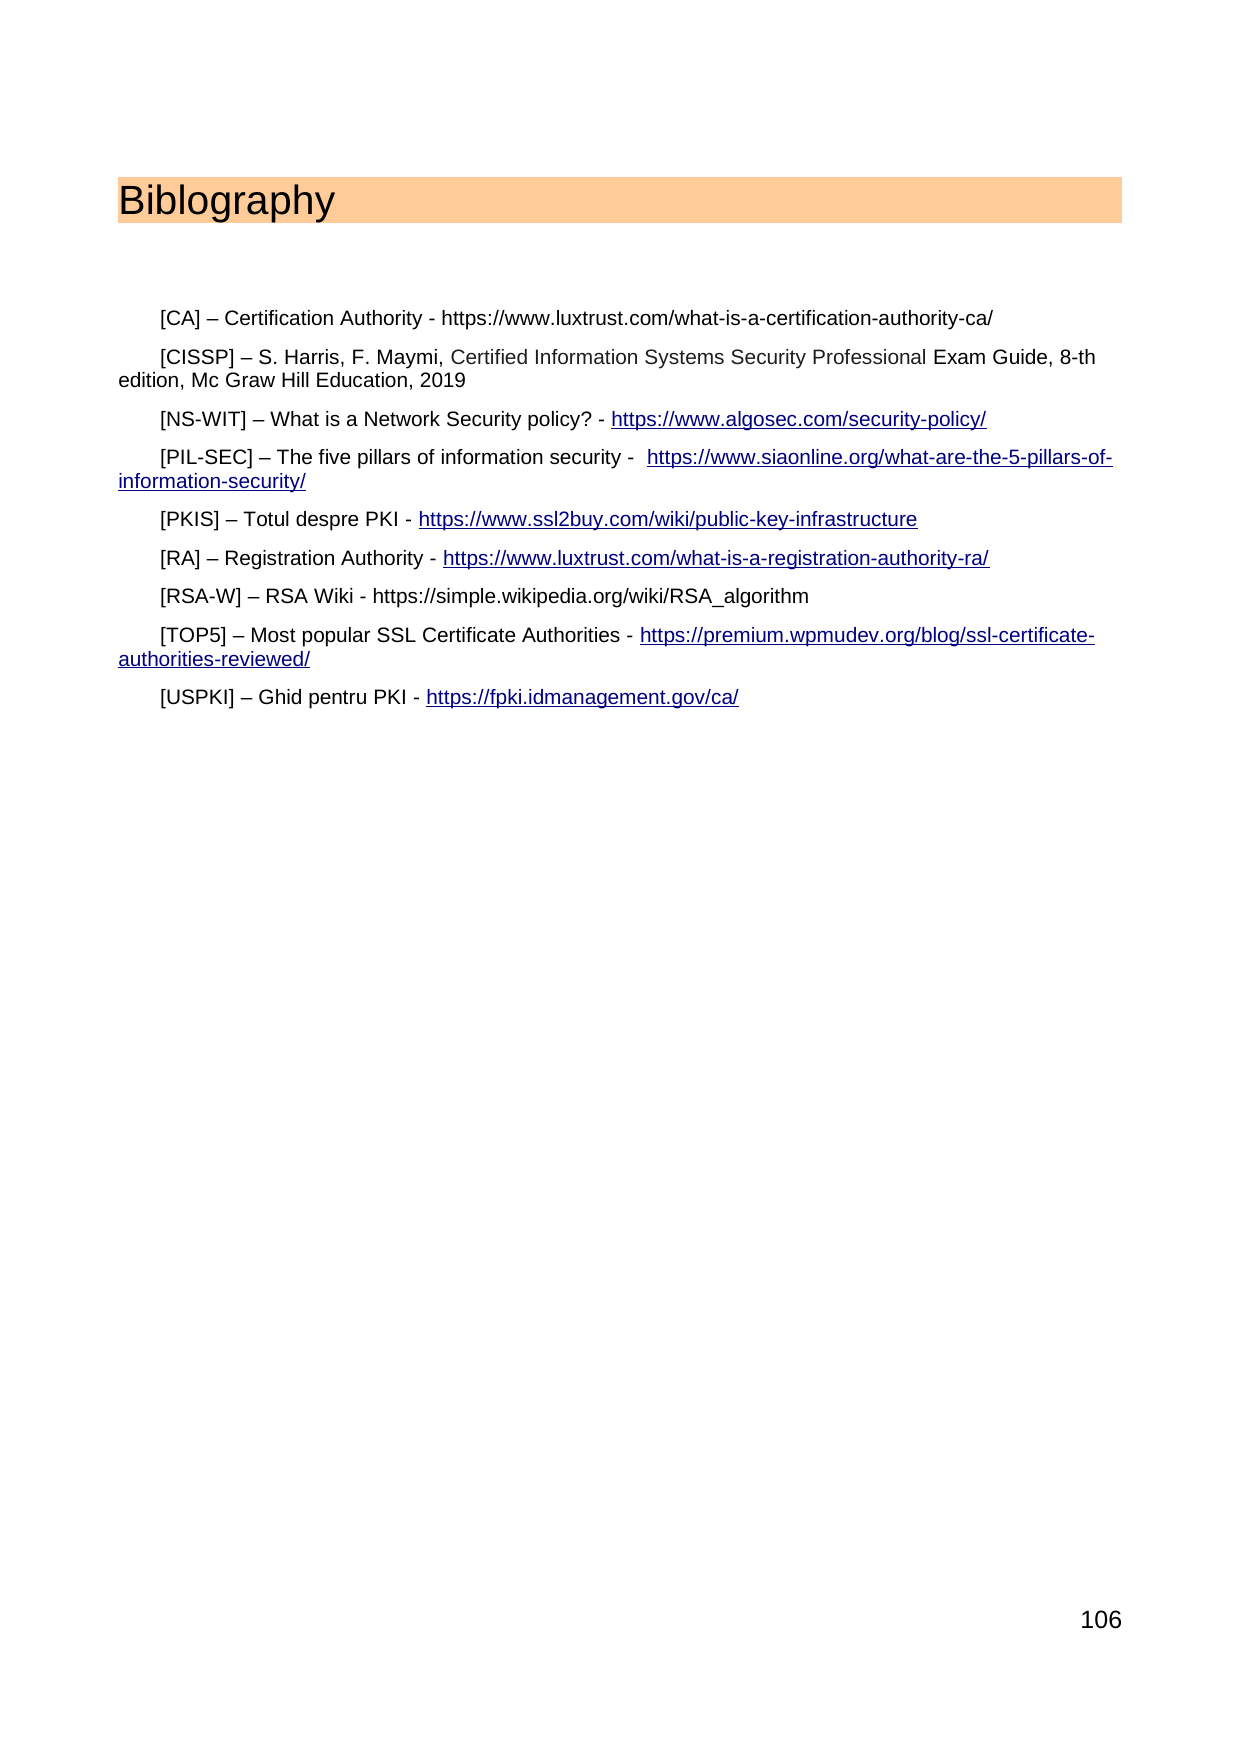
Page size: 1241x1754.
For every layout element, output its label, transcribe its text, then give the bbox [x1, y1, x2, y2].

text [NS-WIT] – What is a Network Security policy? - https://www.algosec.com/security-policy/ [118, 407, 1122, 431]
text [CA] – Certification Authority - https://www.luxtrust.com/what-is-a-certification-authority-ca/ [118, 307, 1122, 330]
text [USPKI] – Ghid pentru PKI - https://fpki.idmanagement.gov/ca/ [118, 686, 1122, 709]
subtitle Biblography [118, 177, 1122, 223]
text [RA] – Registration Authority - https://www.luxtrust.com/what-is-a-registration-authority-ra/ [118, 546, 1122, 570]
text [RSA-W] – RSA Wiki - https://simple.wikipedia.org/wiki/RSA_algorithm [118, 585, 1122, 608]
text [PKIS] – Totul despre PKI - https://www.ssl2buy.com/wiki/public-key-infrastructure [118, 508, 1122, 531]
text [TOP5] – Most popular SSL Certificate Authorities - https://premium.wpmudev.org/blog/ssl-certificate-authorities-reviewed/ [118, 623, 1122, 671]
text [PIL-SEC] – The five pillars of information security - https://www.siaonline.org/what-are-the-5-pillars-of-information-security/ [118, 446, 1122, 493]
text [CISSP] – S. Harris, F. Maymi, Certified Information Systems Security Professional Exam Guide, 8-th edition, Mc Graw Hill Education, 2019 [118, 345, 1122, 392]
